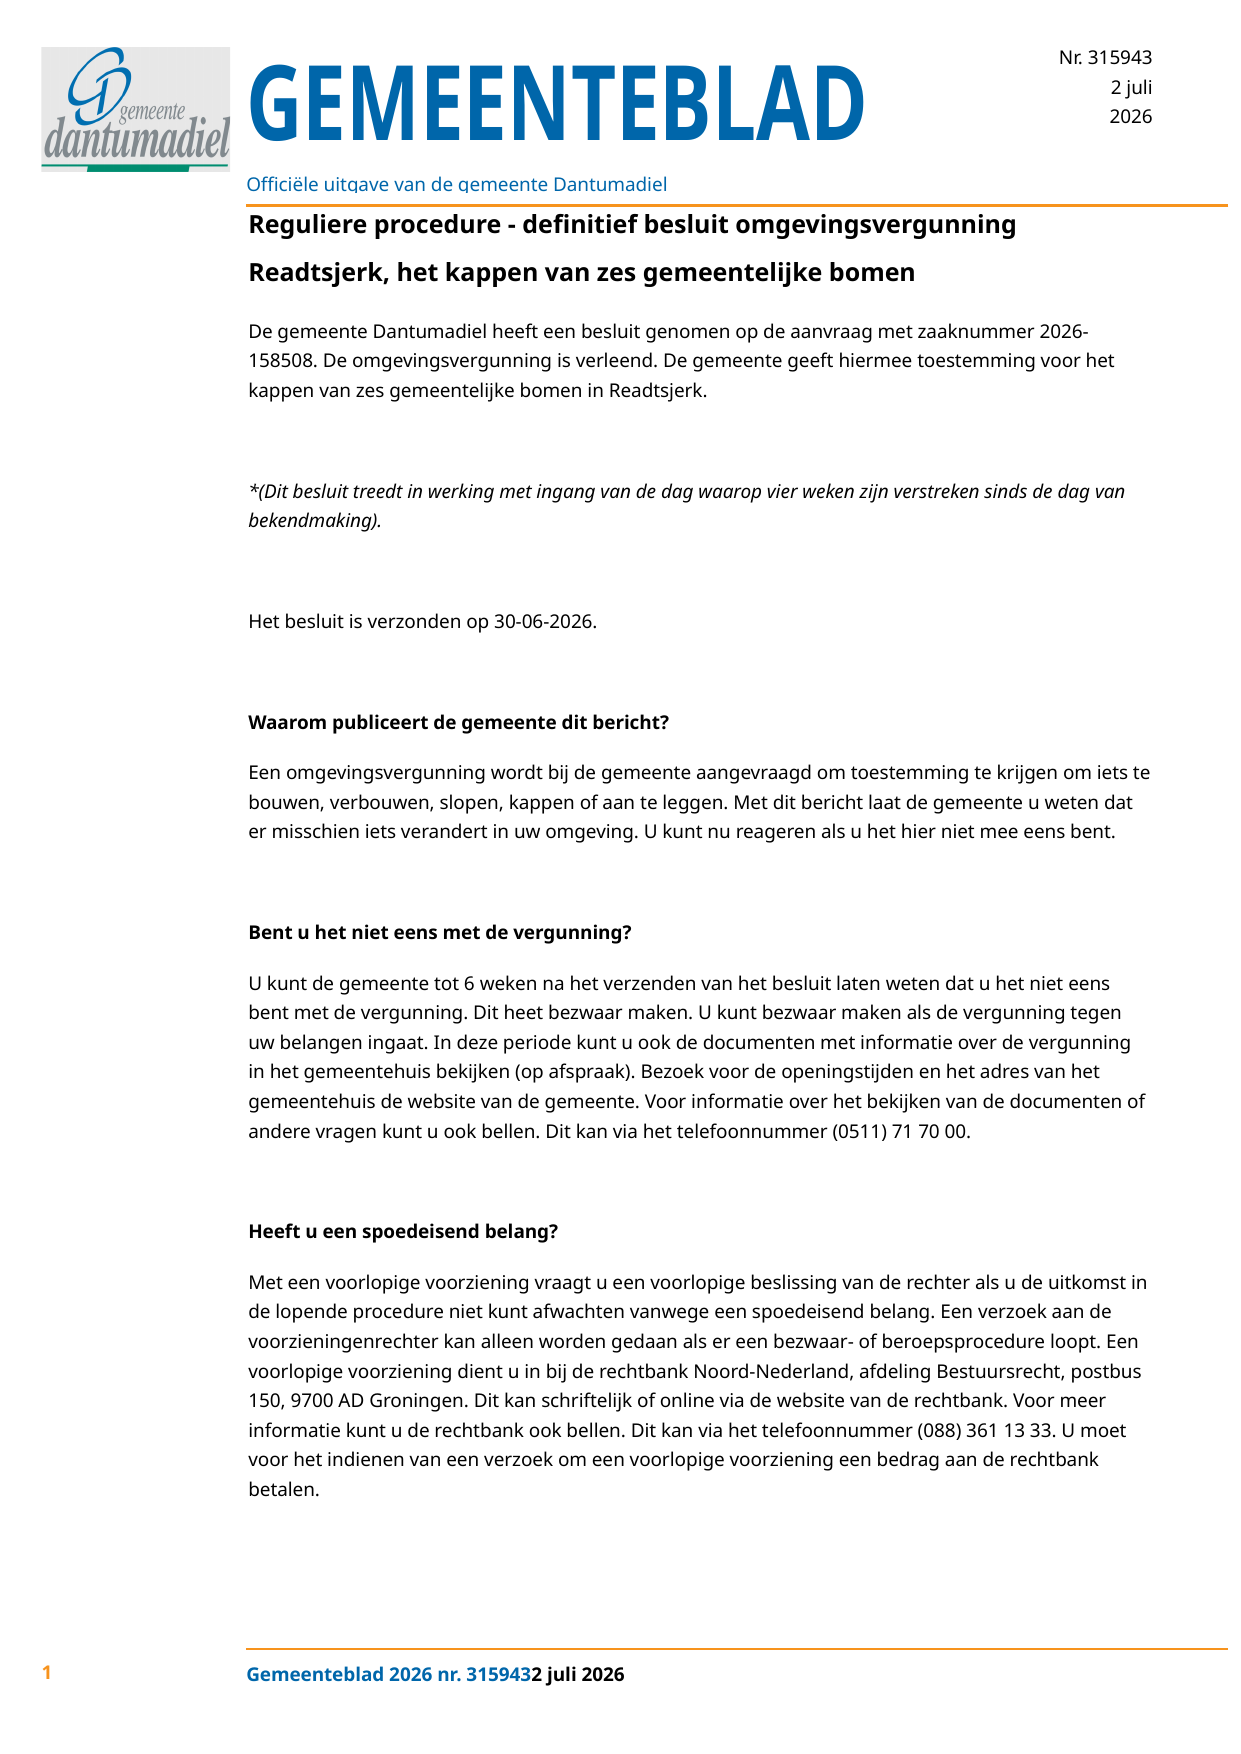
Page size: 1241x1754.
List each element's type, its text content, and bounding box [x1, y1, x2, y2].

text Heeft u een spoedeisend belang? [248, 1219, 1152, 1244]
text Waarom publiceert de gemeente dit bericht? [248, 709, 1152, 735]
text Met een voorlopige voorziening vraagt u een voorlopige beslissing van de rechter als u de uitkomst in de lopende procedure niet kunt afwachten vanwege een spoedeisend belang. Een verzoek aan de voorzieningenrechter kan alleen worden gedaan als er een bezwaar- of beroepsprocedure loopt. Een voorlopige voorziening dient u in bij de rechtbank Noord-Nederland, afdeling Bestuursrecht, postbus 150, 9700 AD Groningen. Dit kan schriftelijk of online via de website van de rechtbank. Voor meer informatie kunt u de rechtbank ook bellen. Dit kan via het telefoonnummer (088) 361 13 33. U moet voor het indienen van een verzoek om een voorlopige voorziening een bedrag aan de rechtbank betalen. [248, 1269, 1152, 1502]
text U kunt de gemeente tot 6 weken na het verzenden van het besluit laten weten dat u het niet eens bent met de vergunning. Dit heet bezwaar maken. U kunt bezwaar maken als de vergunning tegen uw belangen ingaat. In deze periode kunt u ook de documenten met informatie over de vergunning in het gemeentehuis bekijken (op afspraak). Bezoek voor de openingstijden en het adres van het gemeentehuis de website van de gemeente. Voor informatie over het bekijken van de documenten of andere vragen kunt u ook bellen. Dit kan via het telefoonnummer (0511) 71 70 00. [248, 970, 1152, 1144]
text Bent u het niet eens met de vergunning? [248, 919, 1152, 945]
picture [41, 47, 231, 172]
text De gemeente Dantumadiel heeft een besluit genomen op de aanvraag met zaaknummer 2026-158508. De omgevingsvergunning is verleend. De gemeente geeft hiermee toestemming voor het kappen van zes gemeentelijke bomen in Readtsjerk. [248, 318, 1152, 403]
text Het besluit is verzonden op 30-06-2026. [248, 608, 1152, 634]
text Reguliere procedure - definitief besluit omgevingsvergunning Readtsjerk, het kappen van zes gemeentelijke bomen [248, 207, 1152, 288]
text *(Dit besluit treedt in werking met ingang van de dag waarop vier weken zijn verstreken sinds de dag van bekendmaking). [248, 478, 1152, 533]
text Een omgevingsvergunning wordt bij de gemeente aangevraagd om toestemming te krijgen om iets te bouwen, verbouwen, slopen, kappen of aan te leggen. Met dit bericht laat de gemeente u weten dat er misschien iets verandert in uw omgeving. U kunt nu reageren als u het hier niet mee eens bent. [248, 759, 1152, 844]
